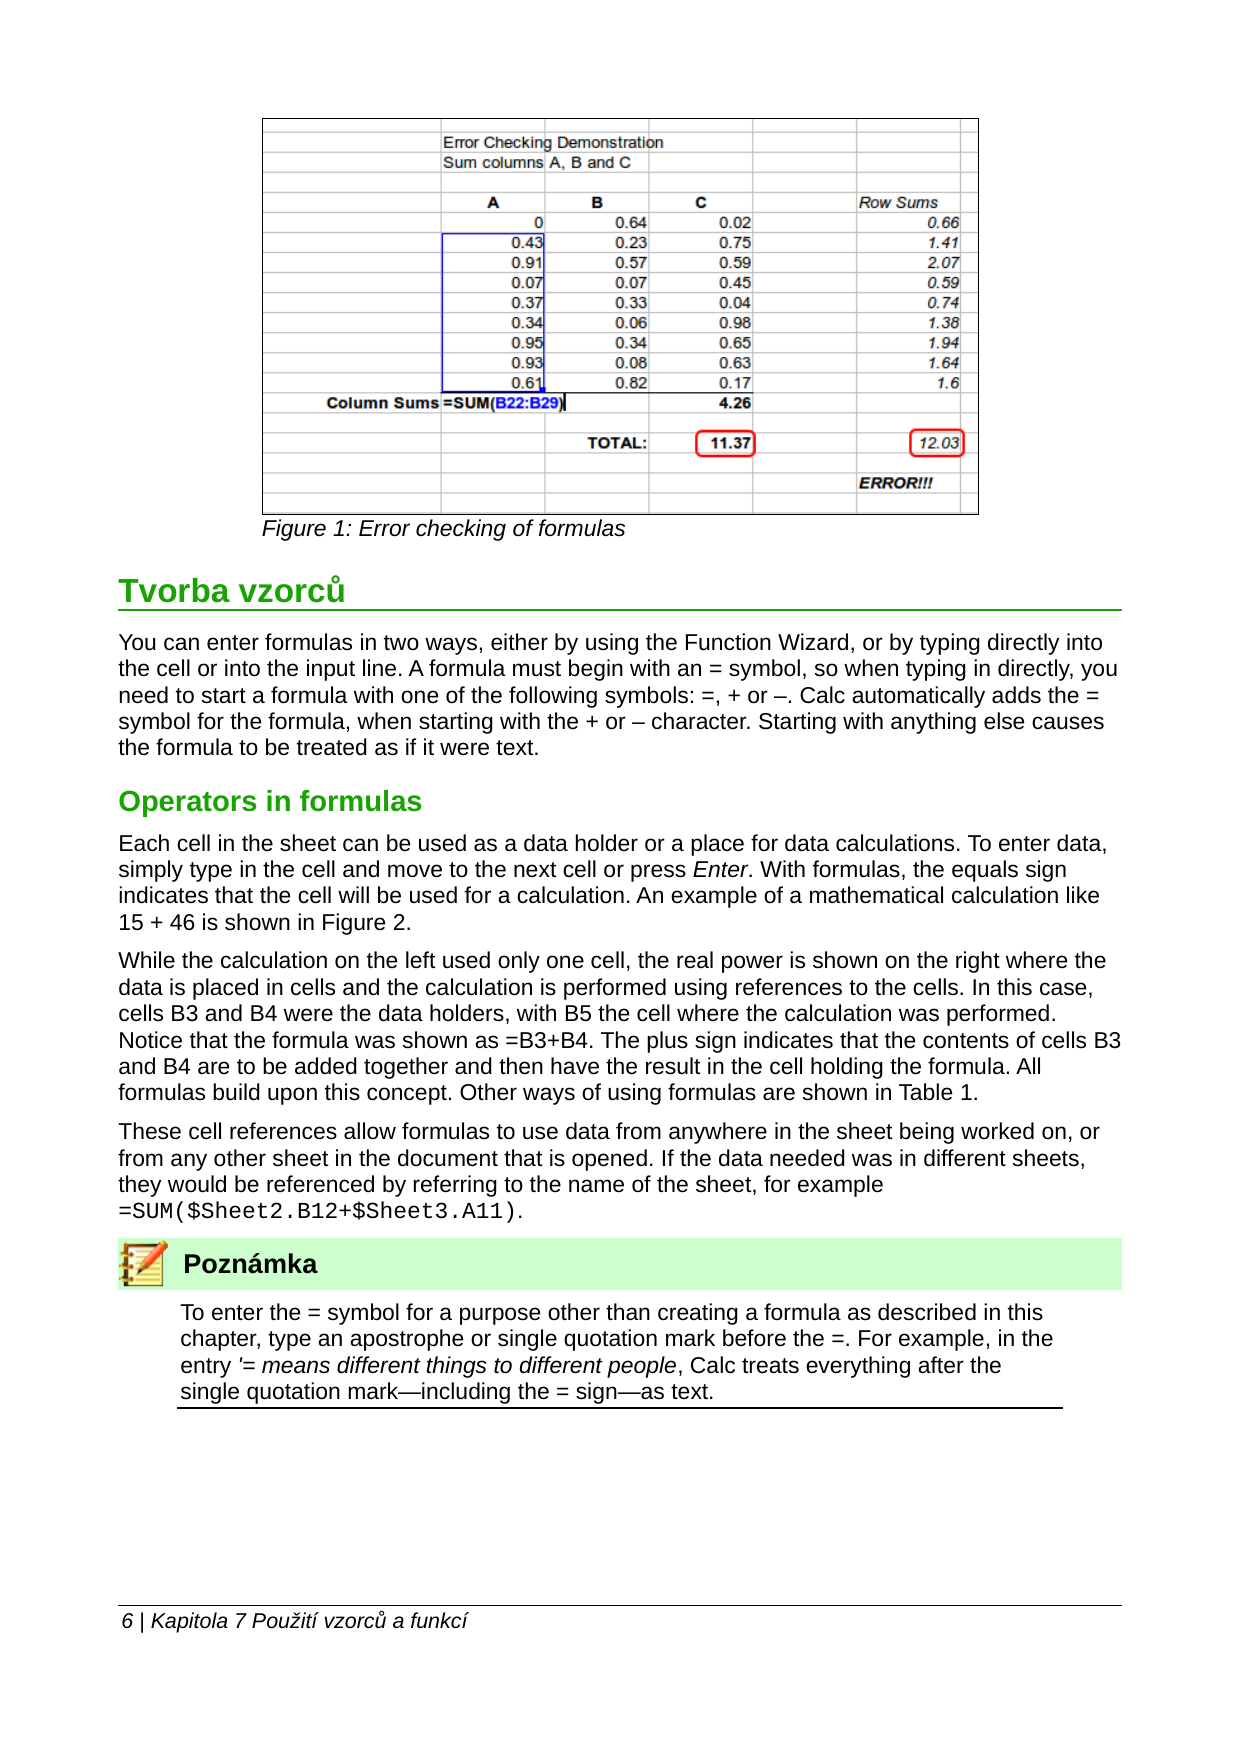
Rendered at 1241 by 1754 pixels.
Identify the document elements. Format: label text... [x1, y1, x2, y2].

text To enter the = symbol for a purpose other than creating a formula as described in this chapter, type an apostrophe or single quotation mark before the =. For example, in the entry '= means different things to different people, Calc treats everything after the single quotation mark—including the = sign—as text. [177, 1296, 1063, 1407]
text Each cell in the sheet can be used as a data holder or a place for data calculations. To enter data, simply type in the cell and move to the next cell or press Enter. With formulas, the equals sign indicates that the cell will be used for a calculation. An example of a mathematical calculation like 15 + 46 is shown in Figure 2. [118, 829, 1122, 935]
text Figure 1: Error checking of formulas [262, 515, 979, 541]
subtitle Tvorba vzorců [118, 571, 1122, 609]
picture [263, 119, 978, 514]
picture [119, 1239, 170, 1290]
subtitle Operators in formulas [118, 784, 1122, 818]
text You can enter formulas in two ways, either by using the Function Wizard, or by typing directly into the cell or into the input line. A formula must begin with an = symbol, so when typing in directly, you need to start a formula with one of the following symbols: =, + or –. Calc automatically adds the = symbol for the formula, when starting with the + or – character. Starting with anything else causes the formula to be treated as if it were text. [118, 629, 1122, 761]
text While the calculation on the left used only one cell, the real power is shown on the right where the data is placed in cells and the calculation is performed using references to the cells. In this case, cells B3 and B4 were the data holders, with B5 the cell where the calculation was performed. Notice that the formula was shown as =B3+B4. The plus sign indicates that the contents of cells B3 and B4 are to be added together and then have the result in the cell holding the formula. All formulas build upon this concept. Other ways of using formulas are shown in Table 1. [118, 947, 1122, 1106]
subtitle Poznámka [118, 1238, 1122, 1290]
text These cell references allow formulas to use data from anywhere in the sheet being worked on, or from any other sheet in the document that is opened. If the data needed was in different sheets, they would be referenced by referring to the name of the sheet, for example =SUM($Sheet2.B12+$Sheet3.A11). [118, 1118, 1122, 1226]
